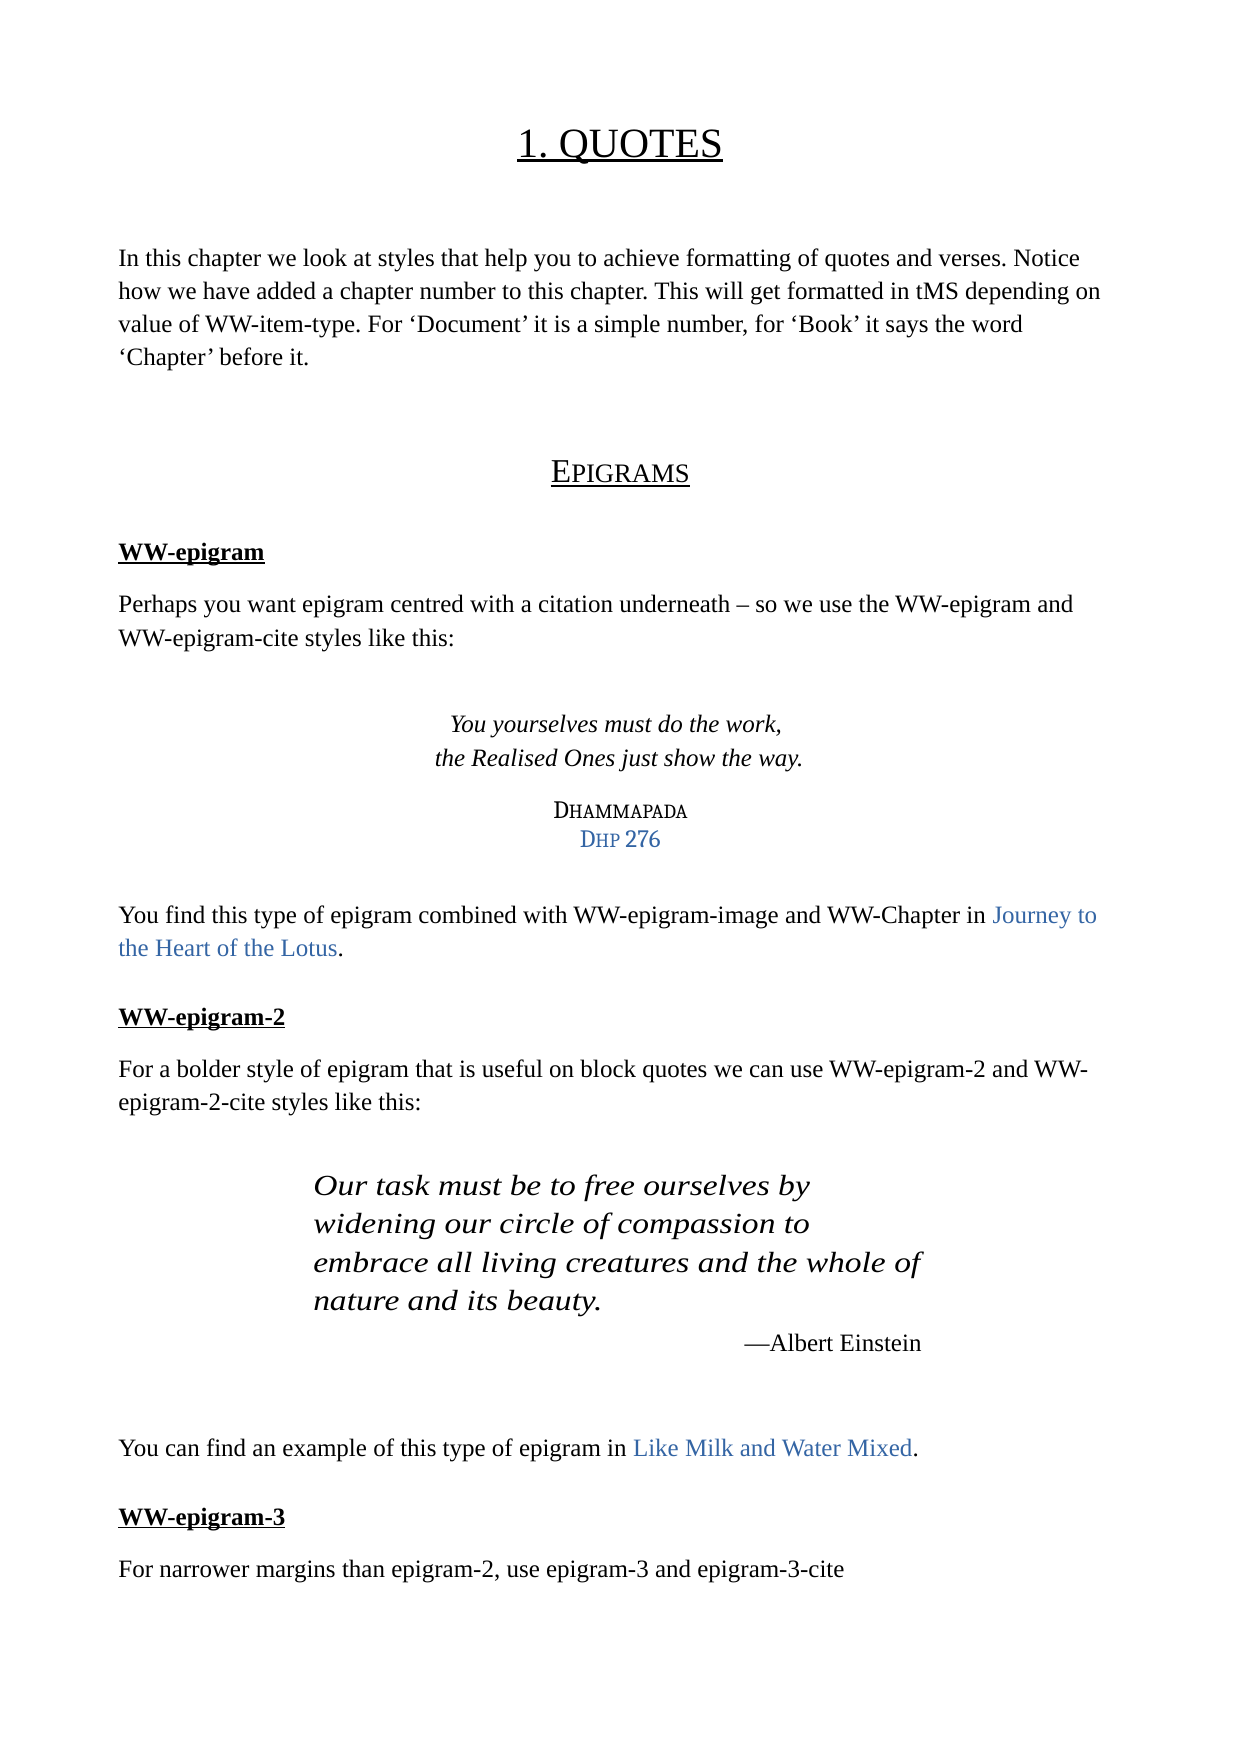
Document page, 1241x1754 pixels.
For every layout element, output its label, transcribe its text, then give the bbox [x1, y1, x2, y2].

text You find this type of epigram combined with WW-epigram-image and WW-Chapter in Journey to the Heart of the Lotus. [118, 901, 1122, 962]
text For a bolder style of epigram that is useful on block quotes we can use WW-epigram-2 and WW-epigram-2-cite styles like this: [118, 1054, 1122, 1116]
subtitle 1. Quotes [118, 118, 1122, 166]
text You can find an example of this type of epigram in Like Milk and Water Mixed. [118, 1433, 1122, 1462]
text WW-epigram [118, 537, 1122, 566]
text WW-epigram-2 [118, 1002, 1122, 1031]
text In this chapter we look at styles that help you to achieve formatting of quotes and verses. Notice how we have added a chapter number to this chapter. This will get formatted in tMS depending on value of WW-item-type. For ‘Document’ it is a simple number, for ‘Book’ it says the word ‘Chapter’ before it. [118, 243, 1122, 371]
text —Albert Einstein [118, 1328, 921, 1356]
text You yourselves must do the work, the Realised Ones just show the way. [118, 709, 1122, 772]
text WW-epigram-3 [118, 1502, 1122, 1530]
text Dhammapada Dhp 276 [118, 796, 1122, 853]
subtitle Epigrams [118, 452, 1122, 490]
text Our task must be to free ourselves by widening our circle of compassion to embrace all living creatures and the whole of nature and its beauty. [313, 1168, 927, 1317]
text For narrower margins than epigram-2, use epigram-3 and epigram-3-cite [118, 1554, 1122, 1583]
text Perhaps you want epigram centred with a citation underneath – so we use the WW-epigram and WW-epigram-cite styles like this: [118, 589, 1122, 651]
